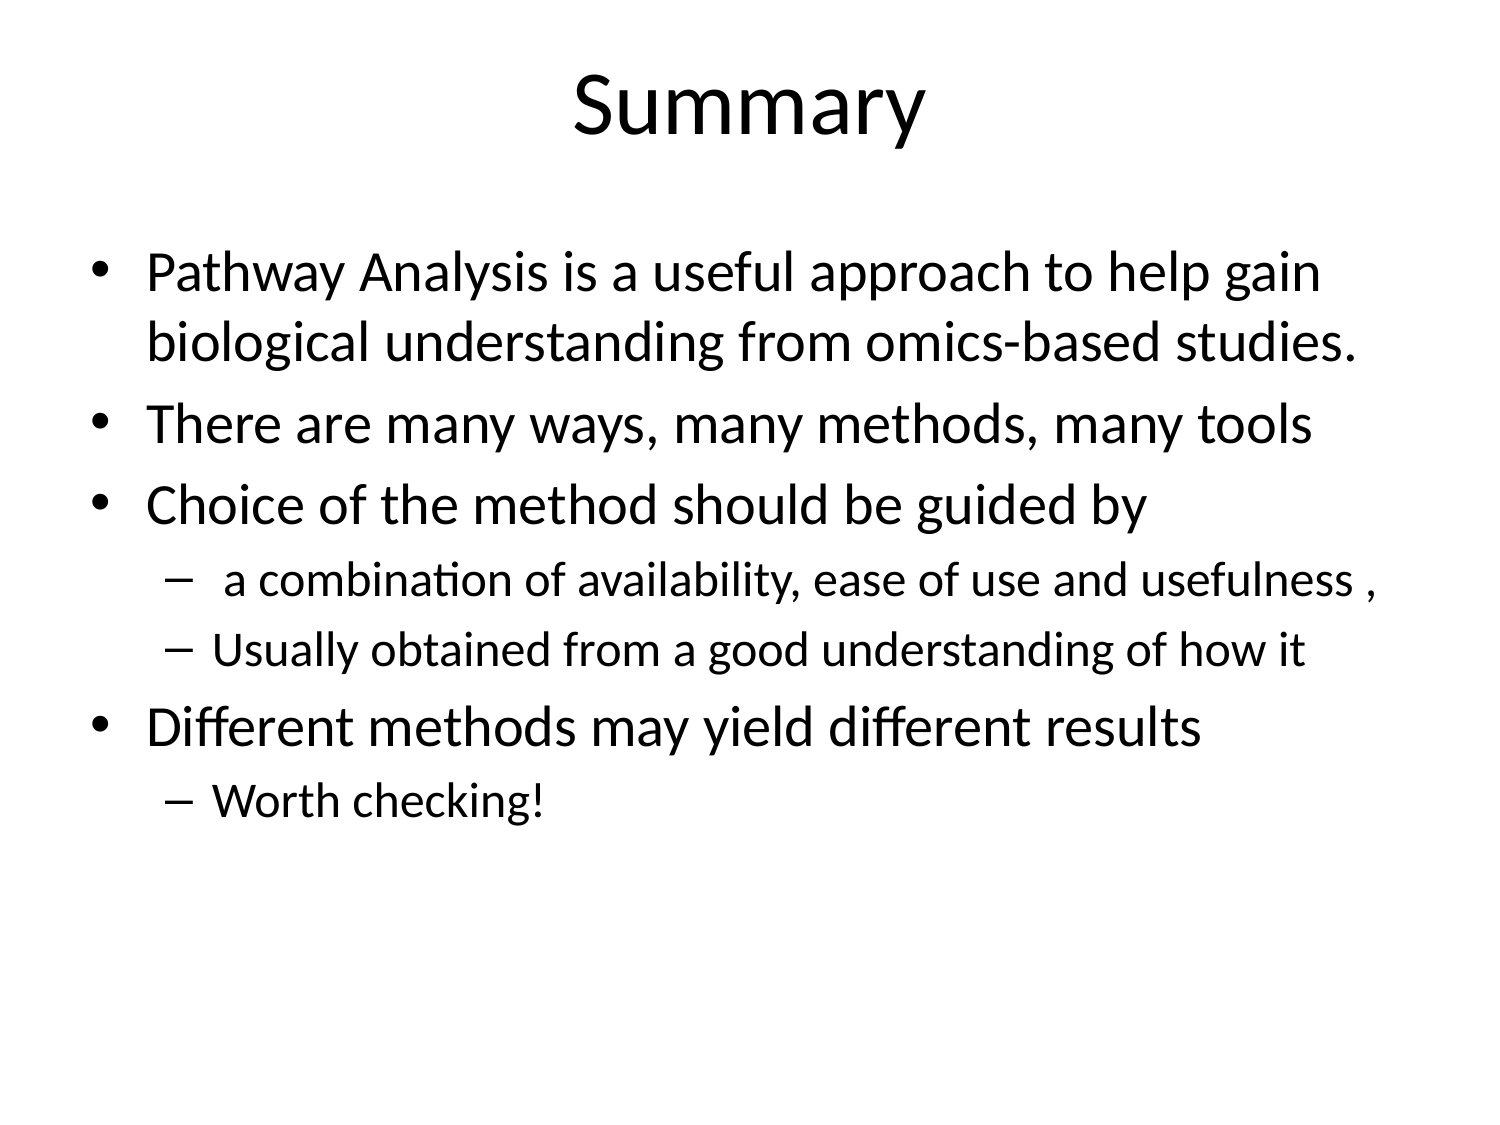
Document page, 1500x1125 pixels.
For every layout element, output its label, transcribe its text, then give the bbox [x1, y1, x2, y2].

list Pathway Analysis is a useful approach to help gain biological understanding from omics-based studies. There are many ways, many methods, many tools Choice of the method should be guided by a combination of availability, ease of use and usefulness , Usually obtained from a good understanding of how it Different methods may yield different results Worth checking! [75, 226, 1425, 969]
title Summary [75, 45, 1425, 150]
